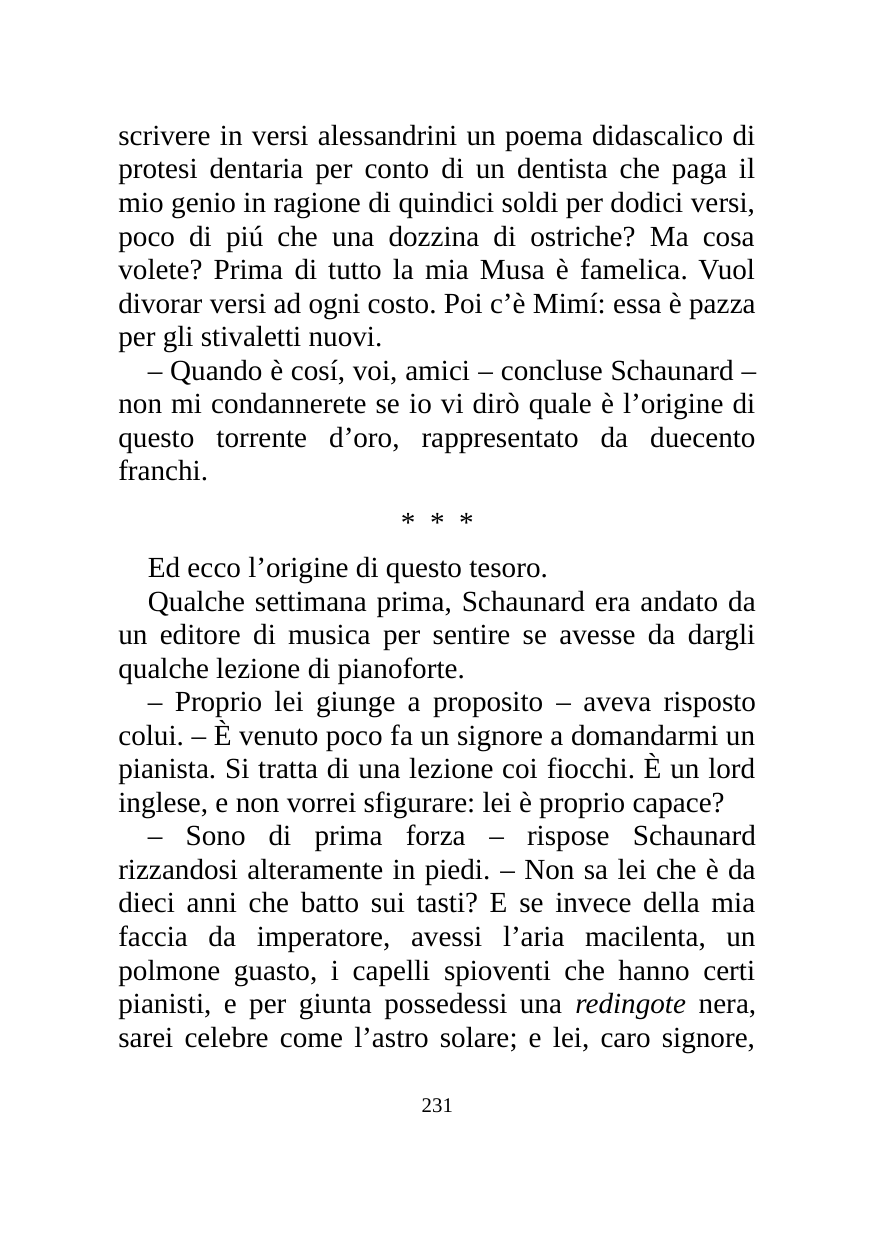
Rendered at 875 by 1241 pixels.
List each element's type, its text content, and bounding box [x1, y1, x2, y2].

text ‒ Quando è cosí, voi, amici ‒ concluse Schaunard ‒ non mi condannerete se io vi dirò quale è l’origine di questo torrente d’oro, rappresentato da duecento franchi. [118, 353, 756, 487]
text scrivere in versi alessandrini un poema didascalico di protesi dentaria per conto di un dentista che paga il mio genio in ragione di quindici soldi per dodici versi, poco di piú che una dozzina di ostriche? Ma cosa volete? Prima di tutto la mia Musa è famelica. Vuol divorar versi ad ogni costo. Poi c’è Mimí: essa è pazza per gli stivaletti nuovi. [118, 118, 756, 353]
text Qualche settimana prima, Schaunard era andato da un editore di musica per sentire se avesse da dargli qualche lezione di pianoforte. [118, 584, 756, 684]
text Ed ecco l’origine di questo tesoro. [118, 550, 756, 584]
text * * * [118, 505, 756, 538]
text ‒ Sono di prima forza ‒ rispose Schaunard rizzandosi alteramente in piedi. ‒ Non sa lei che è da dieci anni che batto sui tasti? E se invece della mia faccia da imperatore, avessi l’aria macilenta, un polmone guasto, i capelli spioventi che hanno certi pianisti, e per giunta possedessi una redingote nera, sarei celebre come l’astro solare; e lei, caro signore, [118, 818, 756, 1053]
text ‒ Proprio lei giunge a proposito ‒ aveva risposto colui. ‒ È venuto poco fa un signore a domandarmi un pianista. Si tratta di una lezione coi fiocchi. È un lord inglese, e non vorrei sfigurare: lei è proprio capace? [118, 684, 756, 818]
